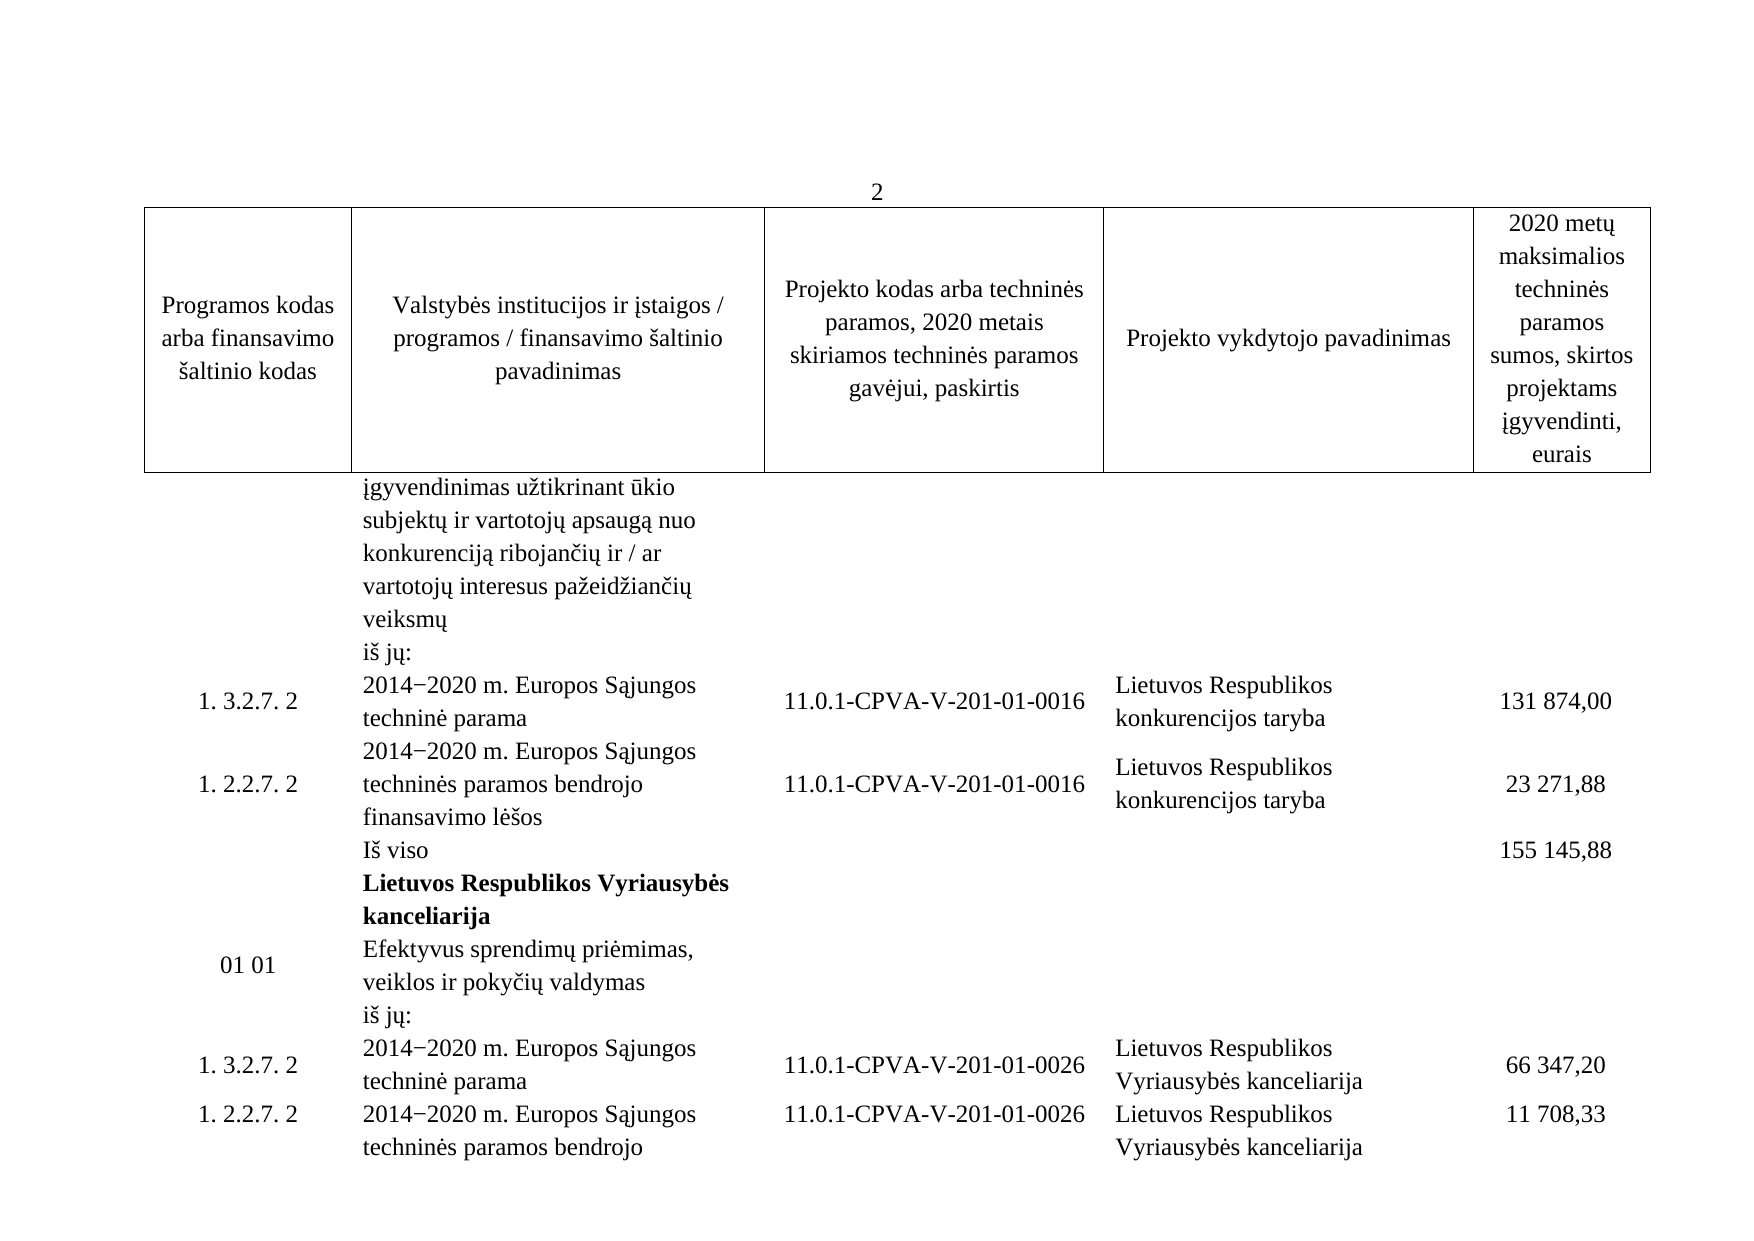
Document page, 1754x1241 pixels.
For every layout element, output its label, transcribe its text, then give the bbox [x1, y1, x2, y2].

table_cell [764, 835, 1104, 868]
table_cell [1104, 473, 1473, 637]
table_header Valstybės institucijos ir įstaigos / programos / finansavimo šaltinio pavadinimas [352, 208, 764, 472]
table_cell Iš viso [351, 835, 764, 868]
table_cell [1473, 934, 1650, 1000]
table_cell [764, 637, 1104, 670]
table_cell [1473, 868, 1650, 934]
table_cell [1104, 637, 1473, 670]
table_header 2020 metų maksimalios techninės paramos sumos, skirtos projektams įgyvendinti, eurais [1474, 208, 1650, 472]
table_cell Efektyvus sprendimų priėmimas, veiklos ir pokyčių valdymas [351, 934, 764, 1000]
table_cell [144, 637, 351, 670]
table_cell 66 347,20 [1473, 1033, 1650, 1099]
table_cell 1. 3.2.7. 2 [144, 670, 351, 736]
table_cell [764, 473, 1104, 637]
table_cell [1473, 473, 1650, 637]
table_cell Lietuvos Respublikos Vyriausybės kanceliarija [351, 868, 764, 934]
table_cell [1104, 868, 1473, 934]
table_cell iš jų: [351, 1000, 764, 1033]
table_cell 131 874,00 [1473, 670, 1650, 736]
table_header Projekto kodas arba techninės paramos, 2020 metais skiriamos techninės paramos gavėjui, paskirtis [765, 208, 1103, 472]
table_cell [1104, 1000, 1473, 1033]
table_cell Lietuvos Respublikos konkurencijos taryba [1104, 736, 1473, 835]
table_cell [1104, 835, 1473, 868]
table_cell 2014−2020 m. Europos Sąjungos techninė parama [351, 670, 764, 736]
table_cell 11.0.1-CPVA-V-201-01-0026 [764, 1099, 1104, 1165]
table_cell 2014−2020 m. Europos Sąjungos techninė parama [351, 1033, 764, 1099]
table_cell 1. 3.2.7. 2 [144, 1033, 351, 1099]
table_cell [144, 835, 351, 868]
table_cell 11.0.1-CPVA-V-201-01-0016 [764, 736, 1104, 835]
table_cell 2014−2020 m. Europos Sąjungos techninės paramos bendrojo [351, 1099, 764, 1165]
table_cell [144, 868, 351, 934]
table_cell [1473, 637, 1650, 670]
table_cell 2014−2020 m. Europos Sąjungos techninės paramos bendrojo finansavimo lėšos [351, 736, 764, 835]
table_cell 1. 2.2.7. 2 [144, 736, 351, 835]
table_cell [764, 934, 1104, 1000]
table_header Programos kodas arba finansavimo šaltinio kodas [145, 208, 351, 472]
table_cell [764, 868, 1104, 934]
table_header Projekto vykdytojo pavadinimas [1104, 208, 1473, 472]
table_cell 01 01 [144, 934, 351, 1000]
table_cell 11 708,33 [1473, 1099, 1650, 1165]
table_cell [144, 1000, 351, 1033]
table_cell [1473, 1000, 1650, 1033]
table_cell 1. 2.2.7. 2 [144, 1099, 351, 1165]
table_cell įgyvendinimas užtikrinant ūkio subjektų ir vartotojų apsaugą nuo konkurenciją ribojančių ir / ar vartotojų interesus pažeidžiančių veiksmų [351, 473, 764, 637]
table_cell Lietuvos Respublikos Vyriausybės kanceliarija [1104, 1099, 1473, 1165]
table_cell [1104, 934, 1473, 1000]
table_cell Lietuvos Respublikos konkurencijos taryba [1104, 670, 1473, 736]
table_cell 23 271,88 [1473, 736, 1650, 835]
table_cell [764, 1000, 1104, 1033]
table_cell [144, 473, 351, 637]
table_cell iš jų: [351, 637, 764, 670]
table_cell 155 145,88 [1473, 835, 1650, 868]
table_cell Lietuvos Respublikos Vyriausybės kanceliarija [1104, 1033, 1473, 1099]
table_cell 11.0.1-CPVA-V-201-01-0016 [764, 670, 1104, 736]
table_cell 11.0.1-CPVA-V-201-01-0026 [764, 1033, 1104, 1099]
